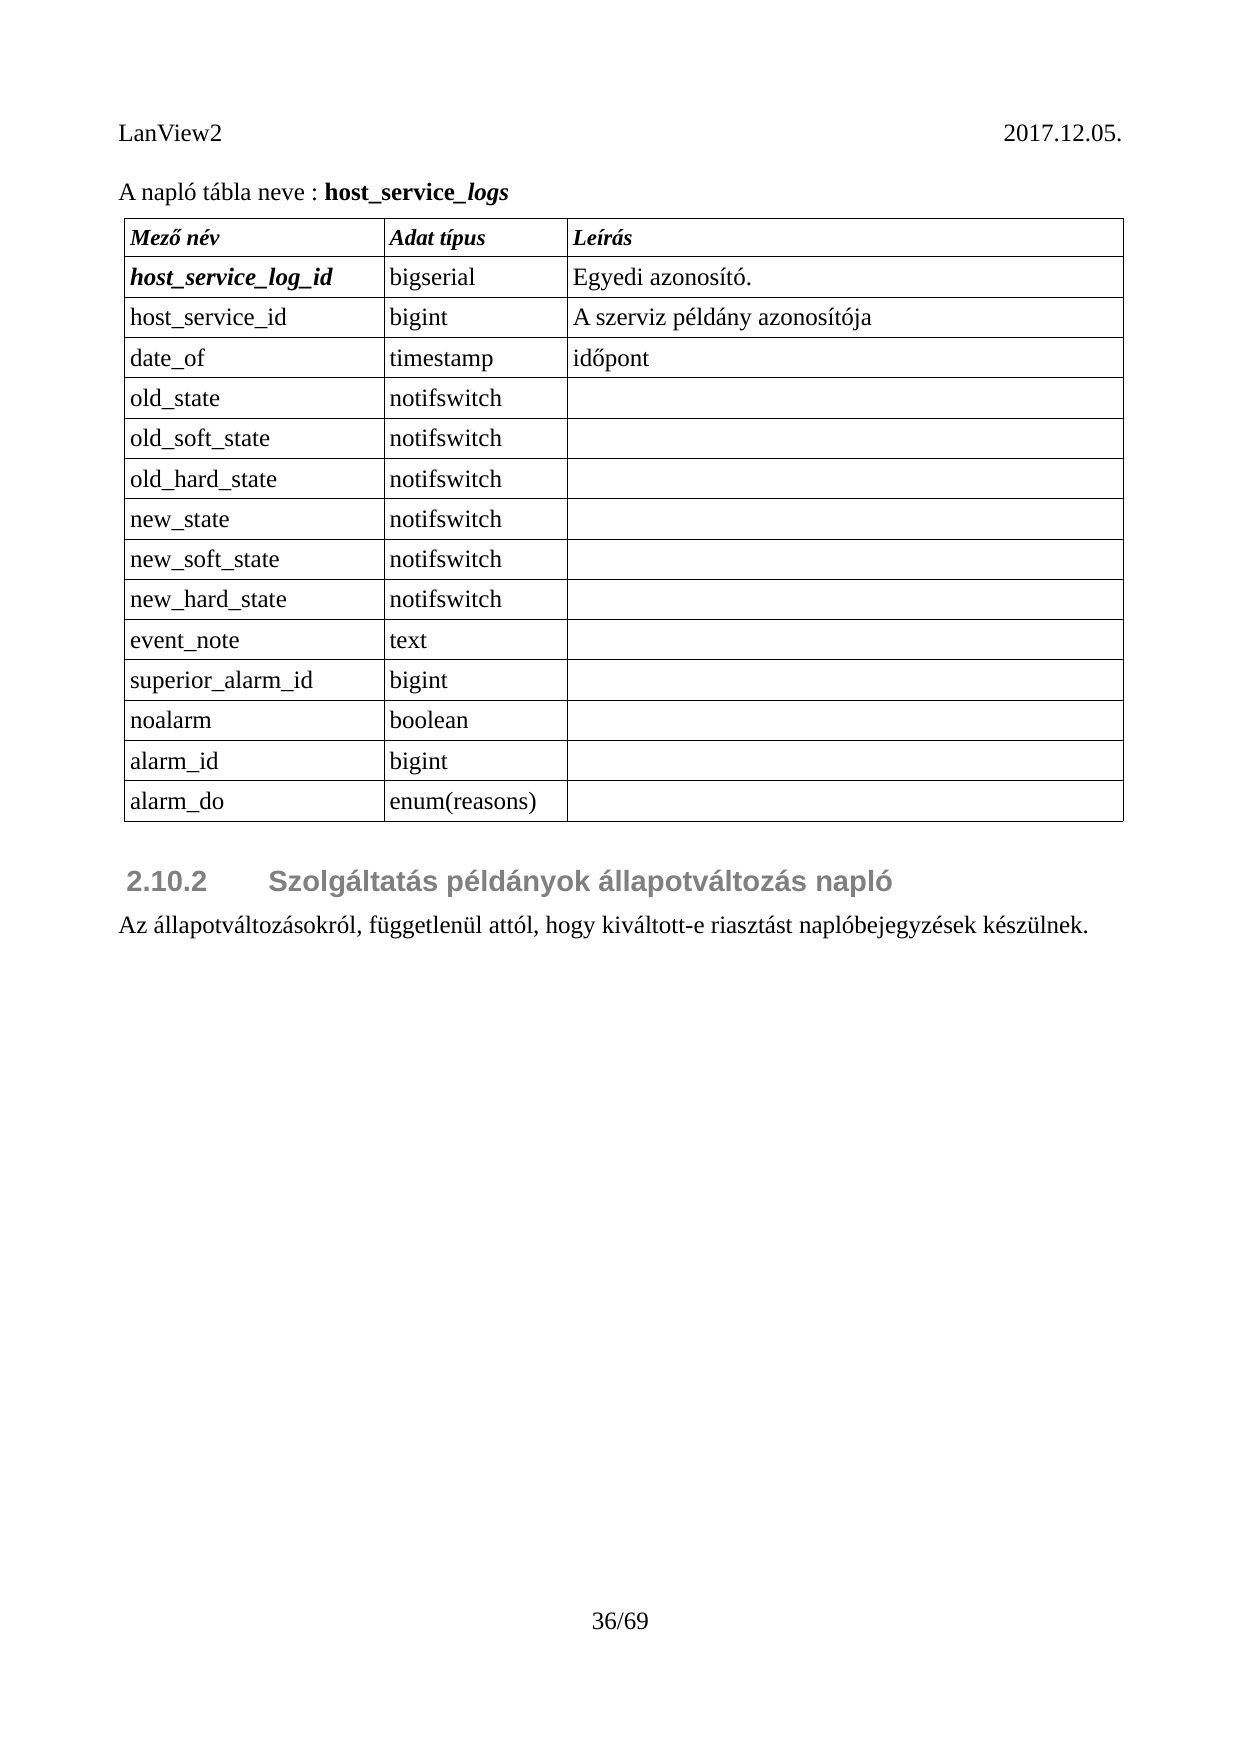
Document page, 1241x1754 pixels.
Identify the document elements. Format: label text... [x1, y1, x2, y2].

table_cell timestamp [385, 338, 567, 377]
table_header Adat típus [385, 219, 567, 256]
table_cell new_state [125, 499, 384, 538]
table_cell bigint [385, 741, 567, 780]
table_cell bigint [385, 298, 567, 337]
table_cell enum(reasons) [385, 781, 567, 821]
table_cell Egyedi azonosító. [568, 257, 1123, 297]
table_cell notifswitch [385, 378, 567, 417]
table_cell new_hard_state [125, 580, 384, 619]
table_cell [568, 781, 1123, 821]
table_cell event_note [125, 620, 384, 659]
table_cell [568, 540, 1123, 579]
table_cell old_hard_state [125, 459, 384, 498]
table_cell A szerviz példány azonosítója [568, 298, 1123, 337]
table_cell boolean [385, 701, 567, 740]
table_cell host_service_log_id [125, 257, 384, 297]
table_cell bigint [385, 660, 567, 700]
table_cell new_soft_state [125, 540, 384, 579]
table_cell bigserial [385, 257, 567, 297]
table_cell időpont [568, 338, 1123, 377]
table_cell notifswitch [385, 499, 567, 538]
table_cell old_soft_state [125, 419, 384, 458]
table_header Mező név [125, 219, 384, 256]
table_cell superior_alarm_id [125, 660, 384, 700]
table_cell noalarm [125, 701, 384, 740]
table_cell alarm_id [125, 741, 384, 780]
table_cell [568, 660, 1123, 700]
table_cell host_service_id [125, 298, 384, 337]
table_cell text [385, 620, 567, 659]
table_cell notifswitch [385, 540, 567, 579]
subtitle Szolgáltatás példányok állapotváltozás napló [118, 864, 1122, 898]
table_cell [568, 701, 1123, 740]
table_header Leírás [568, 219, 1123, 256]
table_cell [568, 499, 1123, 538]
table_cell [568, 419, 1123, 458]
table_cell [568, 378, 1123, 417]
text Az állapotváltozásokról, függetlenül attól, hogy kiváltott-e riasztást naplóbejegyzések készülnek. [118, 910, 1122, 939]
table_cell old_state [125, 378, 384, 417]
text A napló tábla neve : host_service_logs [118, 177, 1122, 206]
table_cell notifswitch [385, 580, 567, 619]
table_cell notifswitch [385, 419, 567, 458]
table_cell alarm_do [125, 781, 384, 821]
table_cell [568, 580, 1123, 619]
table_cell [568, 459, 1123, 498]
table_cell [568, 741, 1123, 780]
table_cell date_of [125, 338, 384, 377]
table_cell [568, 620, 1123, 659]
table_cell notifswitch [385, 459, 567, 498]
